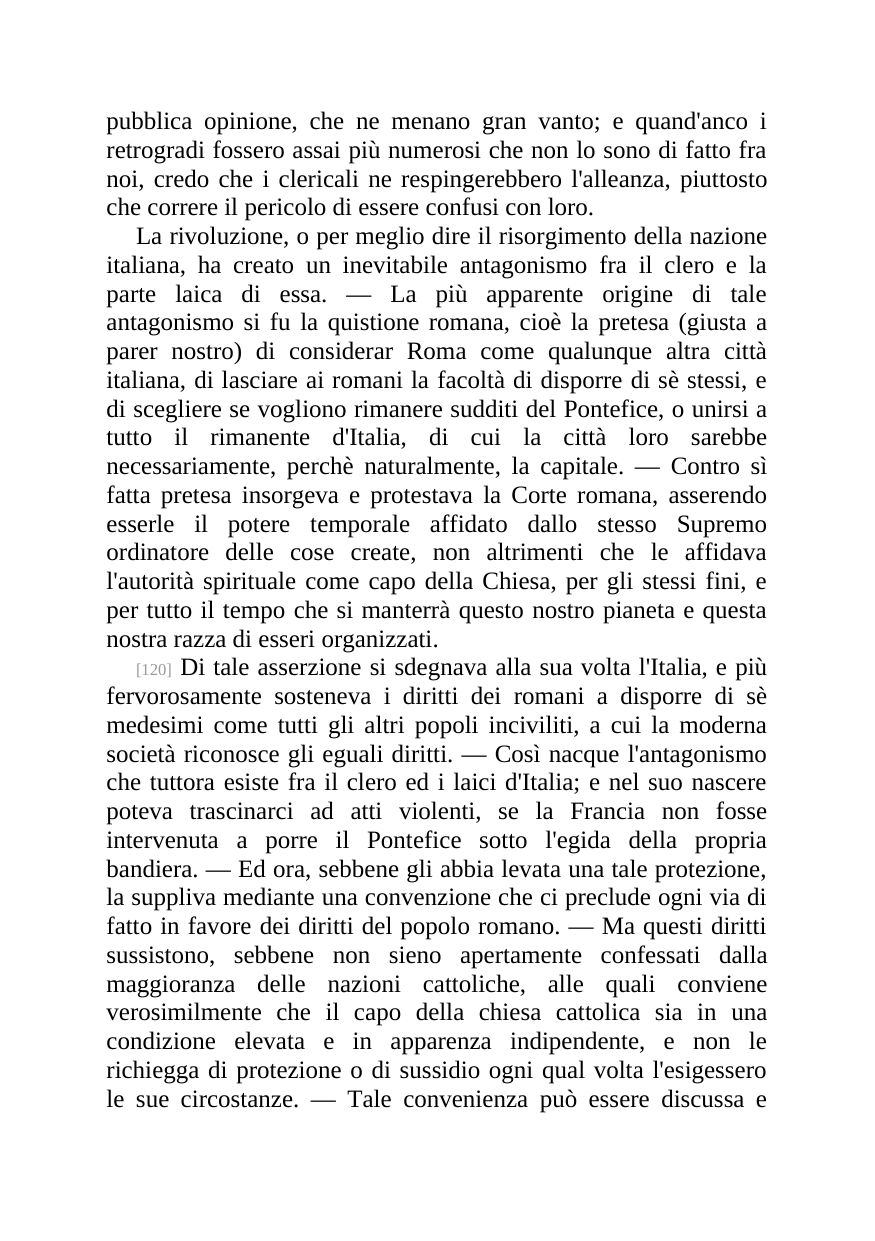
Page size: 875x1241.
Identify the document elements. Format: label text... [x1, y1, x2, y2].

text [120] Di tale asserzione si sdegnava alla sua volta l'Italia, e più fervorosamente sosteneva i diritti dei romani a disporre di sè medesimi come tutti gli altri popoli inciviliti, a cui la moderna società riconosce gli eguali diritti. — Così nacque l'antagonismo che tuttora esiste fra il clero ed i laici d'Italia; e nel suo nascere poteva trascinarci ad atti violenti, se la Francia non fosse intervenuta a porre il Pontefice sotto l'egida della propria bandiera. — Ed ora, sebbene gli abbia levata una tale protezione, la suppliva mediante una convenzione che ci preclude ogni via di fatto in favore dei diritti del popolo romano. — Ma questi diritti sussistono, sebbene non sieno apertamente confessati dalla maggioranza delle nazioni cattoliche, alle quali conviene verosimilmente che il capo della chiesa cattolica sia in una condizione elevata e in apparenza indipendente, e non le richiegga di protezione o di sussidio ogni qual volta l'esigessero le sue circostanze. — Tale convenienza può essere discussa e [106, 652, 768, 1112]
text pubblica opinione, che ne menano gran vanto; e quand'anco i retrogradi fossero assai più numerosi che non lo sono di fatto fra noi, credo che i clericali ne respingerebbero l'alleanza, piuttosto che correre il pericolo di essere confusi con loro. [106, 106, 768, 221]
text La rivoluzione, o per meglio dire il risorgimento della nazione italiana, ha creato un inevitabile antagonismo fra il clero e la parte laica di essa. — La più apparente origine di tale antagonismo si fu la quistione romana, cioè la pretesa (giusta a parer nostro) di considerar Roma come qualunque altra città italiana, di lasciare ai romani la facoltà di disporre di sè stessi, e di scegliere se vogliono rimanere sudditi del Pontefice, o unirsi a tutto il rimanente d'Italia, di cui la città loro sarebbe necessariamente, perchè naturalmente, la capitale. — Contro sì fatta pretesa insorgeva e protestava la Corte romana, asserendo esserle il potere temporale affidato dallo stesso Supremo ordinatore delle cose create, non altrimenti che le affidava l'autorità spirituale come capo della Chiesa, per gli stessi fini, e per tutto il tempo che si manterrà questo nostro pianeta e questa nostra razza di esseri organizzati. [106, 221, 768, 652]
